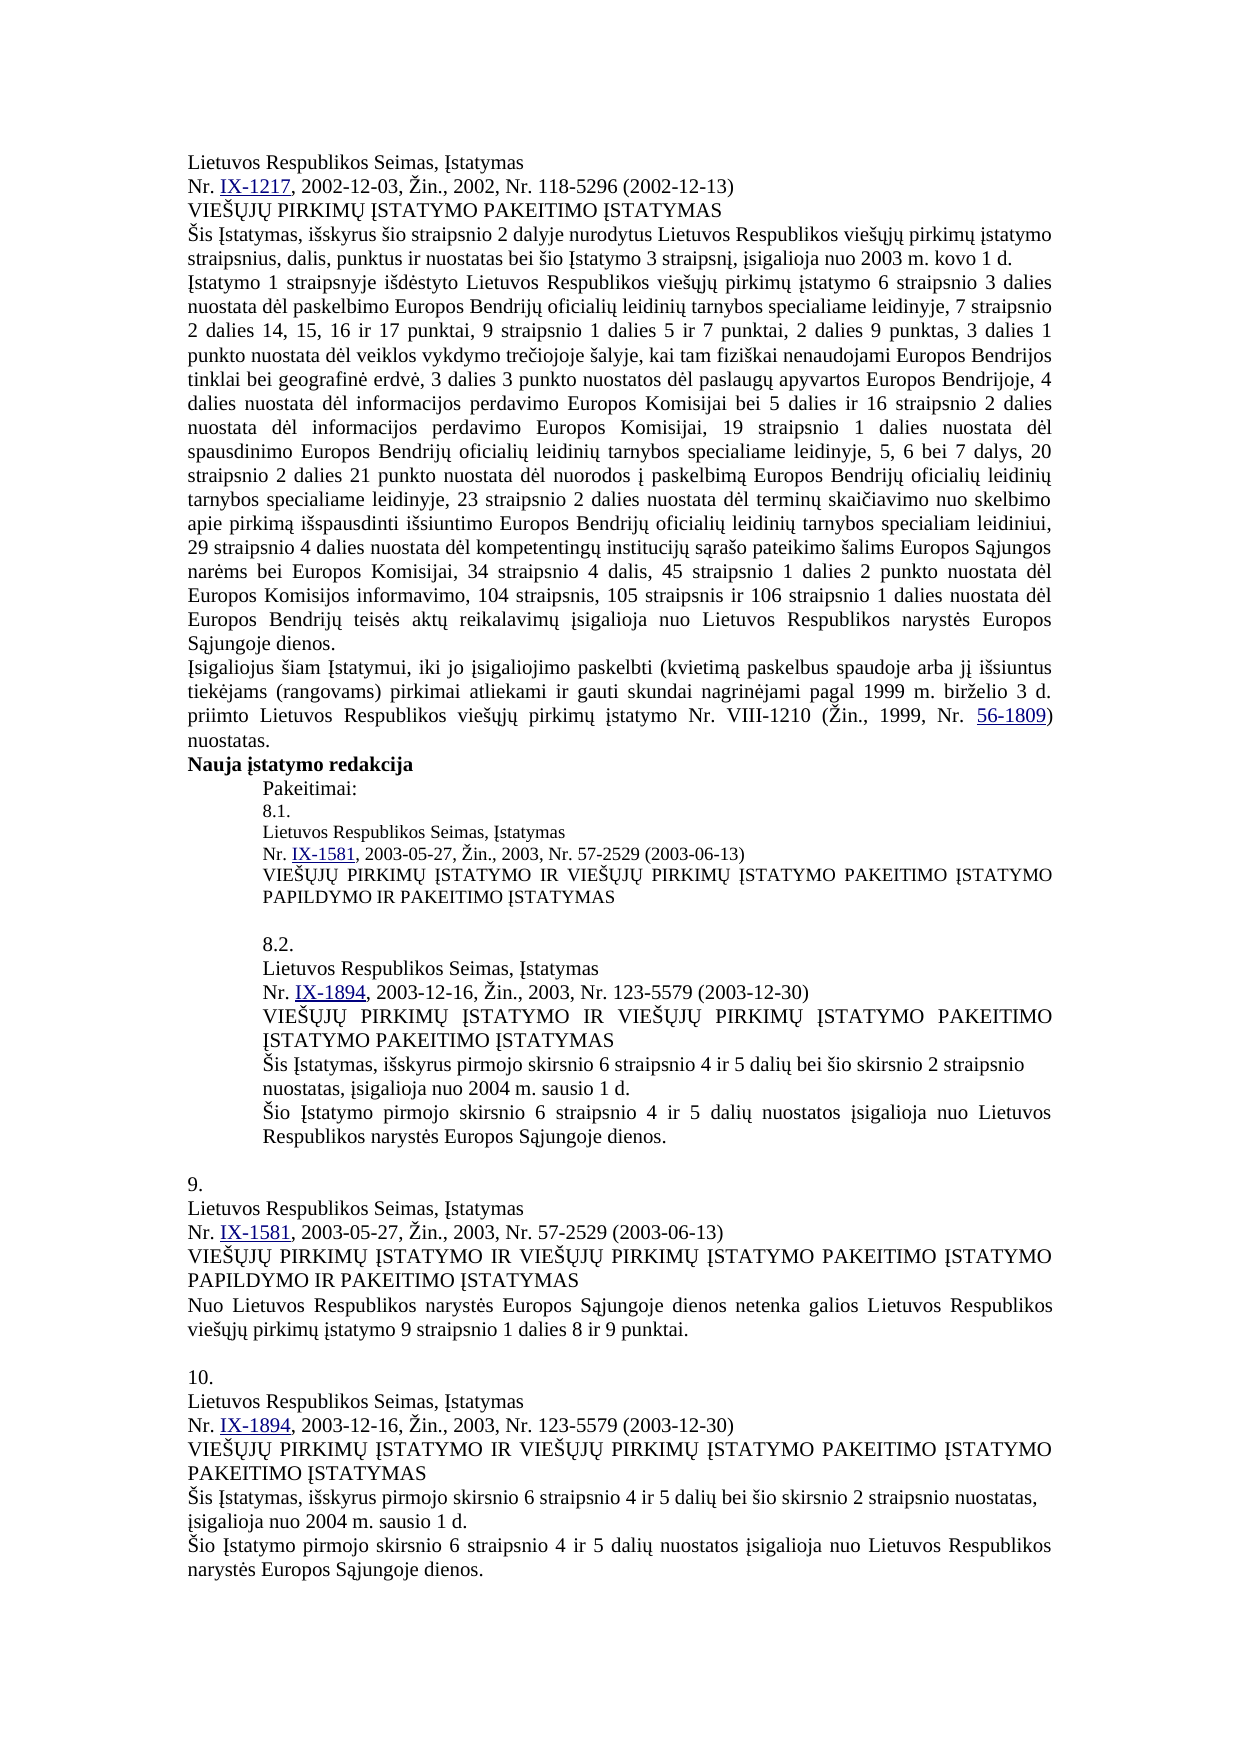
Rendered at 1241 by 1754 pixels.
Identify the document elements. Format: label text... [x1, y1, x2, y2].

text VIEŠŲJŲ PIRKIMŲ ĮSTATYMO IR VIEŠŲJŲ PIRKIMŲ ĮSTATYMO PAKEITIMO ĮSTATYMO PAKEITIMO ĮSTATYMAS [187, 1437, 1053, 1485]
text 8.2. [187, 932, 1053, 956]
text VIEŠŲJŲ PIRKIMŲ ĮSTATYMO IR VIEŠŲJŲ PIRKIMŲ ĮSTATYMO PAKEITIMO ĮSTATYMO PAPILDYMO IR PAKEITIMO ĮSTATYMAS [262, 864, 1053, 907]
text Lietuvos Respublikos Seimas, Įstatymas [187, 821, 1053, 843]
text 9. [187, 1172, 1053, 1196]
text Lietuvos Respublikos Seimas, Įstatymas [187, 150, 1053, 174]
text Šio Įstatymo pirmojo skirsnio 6 straipsnio 4 ir 5 dalių nuostatos įsigalioja nuo Lietuvos Respublikos narystės Europos Sąjungoje dienos. [262, 1100, 1053, 1148]
text Lietuvos Respublikos Seimas, Įstatymas [187, 1196, 1053, 1220]
text Nr. IX-1894, 2003-12-16, Žin., 2003, Nr. 123-5579 (2003-12-30) [187, 1413, 1053, 1437]
text Nauja įstatymo redakcija [187, 752, 1053, 776]
text Įstatymo 1 straipsnyje išdėstyto Lietuvos Respublikos viešųjų pirkimų įstatymo 6 straipsnio 3 dalies nuostata dėl paskelbimo Europos Bendrijų oficialių leidinių tarnybos specialiame leidinyje, 7 straipsnio 2 dalies 14, 15, 16 ir 17 punktai, 9 straipsnio 1 dalies 5 ir 7 punktai, 2 dalies 9 punktas, 3 dalies 1 punkto nuostata dėl veiklos vykdymo trečiojoje šalyje, kai tam fiziškai nenaudojami Europos Bendrijos tinklai bei geografinė erdvė, 3 dalies 3 punkto nuostatos dėl paslaugų apyvartos Europos Bendrijoje, 4 dalies nuostata dėl informacijos perdavimo Europos Komisijai bei 5 dalies ir 16 straipsnio 2 dalies nuostata dėl informacijos perdavimo Europos Komisijai, 19 straipsnio 1 dalies nuostata dėl spausdinimo Europos Bendrijų oficialių leidinių tarnybos specialiame leidinyje, 5, 6 bei 7 dalys, 20 straipsnio 2 dalies 21 punkto nuostata dėl nuorodos į paskelbimą Europos Bendrijų oficialių leidinių tarnybos specialiame leidinyje, 23 straipsnio 2 dalies nuostata dėl terminų skaičiavimo nuo skelbimo apie pirkimą išspausdinti išsiuntimo Europos Bendrijų oficialių leidinių tarnybos specialiam leidiniui, 29 straipsnio 4 dalies nuostata dėl kompetentingų institucijų sąrašo pateikimo šalims Europos Sąjungos narėms bei Europos Komisijai, 34 straipsnio 4 dalis, 45 straipsnio 1 dalies 2 punkto nuostata dėl Europos Komisijos informavimo, 104 straipsnis, 105 straipsnis ir 106 straipsnio 1 dalies nuostata dėl Europos Bendrijų teisės aktų reikalavimų įsigalioja nuo Lietuvos Respublikos narystės Europos Sąjungoje dienos. [187, 270, 1053, 655]
text Nuo Lietuvos Respublikos narystės Europos Sąjungoje dienos netenka galios Lietuvos Respublikos viešųjų pirkimų įstatymo 9 straipsnio 1 dalies 8 ir 9 punktai. [187, 1292, 1053, 1341]
text 8.1. [187, 800, 1053, 821]
text Įsigaliojus šiam Įstatymui, iki jo įsigaliojimo paskelbti (kvietimą paskelbus spaudoje arba jį išsiuntus tiekėjams (rangovams) pirkimai atliekami ir gauti skundai nagrinėjami pagal 1999 m. birželio 3 d. priimto Lietuvos Respublikos viešųjų pirkimų įstatymo Nr. VIII-1210 (Žin., 1999, Nr. 56-1809) nuostatas. [187, 655, 1053, 752]
text VIEŠŲJŲ PIRKIMŲ ĮSTATYMO IR VIEŠŲJŲ PIRKIMŲ ĮSTATYMO PAKEITIMO ĮSTATYMO PAKEITIMO ĮSTATYMAS [262, 1004, 1053, 1052]
text Šio Įstatymo pirmojo skirsnio 6 straipsnio 4 ir 5 dalių nuostatos įsigalioja nuo Lietuvos Respublikos narystės Europos Sąjungoje dienos. [187, 1533, 1053, 1581]
text Nr. IX-1894, 2003-12-16, Žin., 2003, Nr. 123-5579 (2003-12-30) [187, 980, 1053, 1004]
text VIEŠŲJŲ PIRKIMŲ ĮSTATYMO PAKEITIMO ĮSTATYMAS [187, 198, 1053, 222]
text Pakeitimai: [187, 776, 1053, 800]
text Nr. IX-1217, 2002-12-03, Žin., 2002, Nr. 118-5296 (2002-12-13) [187, 174, 1053, 198]
text Šis Įstatymas, išskyrus pirmojo skirsnio 6 straipsnio 4 ir 5 dalių bei šio skirsnio 2 straipsnio nuostatas, įsigalioja nuo 2004 m. sausio 1 d. [187, 1485, 1053, 1533]
text Lietuvos Respublikos Seimas, Įstatymas [187, 1389, 1053, 1413]
text Lietuvos Respublikos Seimas, Įstatymas [187, 956, 1053, 980]
text VIEŠŲJŲ PIRKIMŲ ĮSTATYMO IR VIEŠŲJŲ PIRKIMŲ ĮSTATYMO PAKEITIMO ĮSTATYMO PAPILDYMO IR PAKEITIMO ĮSTATYMAS [187, 1244, 1053, 1292]
text Šis Įstatymas, išskyrus šio straipsnio 2 dalyje nurodytus Lietuvos Respublikos viešųjų pirkimų įstatymo straipsnius, dalis, punktus ir nuostatas bei šio Įstatymo 3 straipsnį, įsigalioja nuo 2003 m. kovo 1 d. [187, 222, 1053, 270]
text Nr. IX-1581, 2003-05-27, Žin., 2003, Nr. 57-2529 (2003-06-13) [187, 1220, 1053, 1244]
text Šis Įstatymas, išskyrus pirmojo skirsnio 6 straipsnio 4 ir 5 dalių bei šio skirsnio 2 straipsnio nuostatas, įsigalioja nuo 2004 m. sausio 1 d. [262, 1052, 1053, 1100]
text 10. [187, 1365, 1053, 1389]
text Nr. IX-1581, 2003-05-27, Žin., 2003, Nr. 57-2529 (2003-06-13) [187, 843, 1053, 864]
